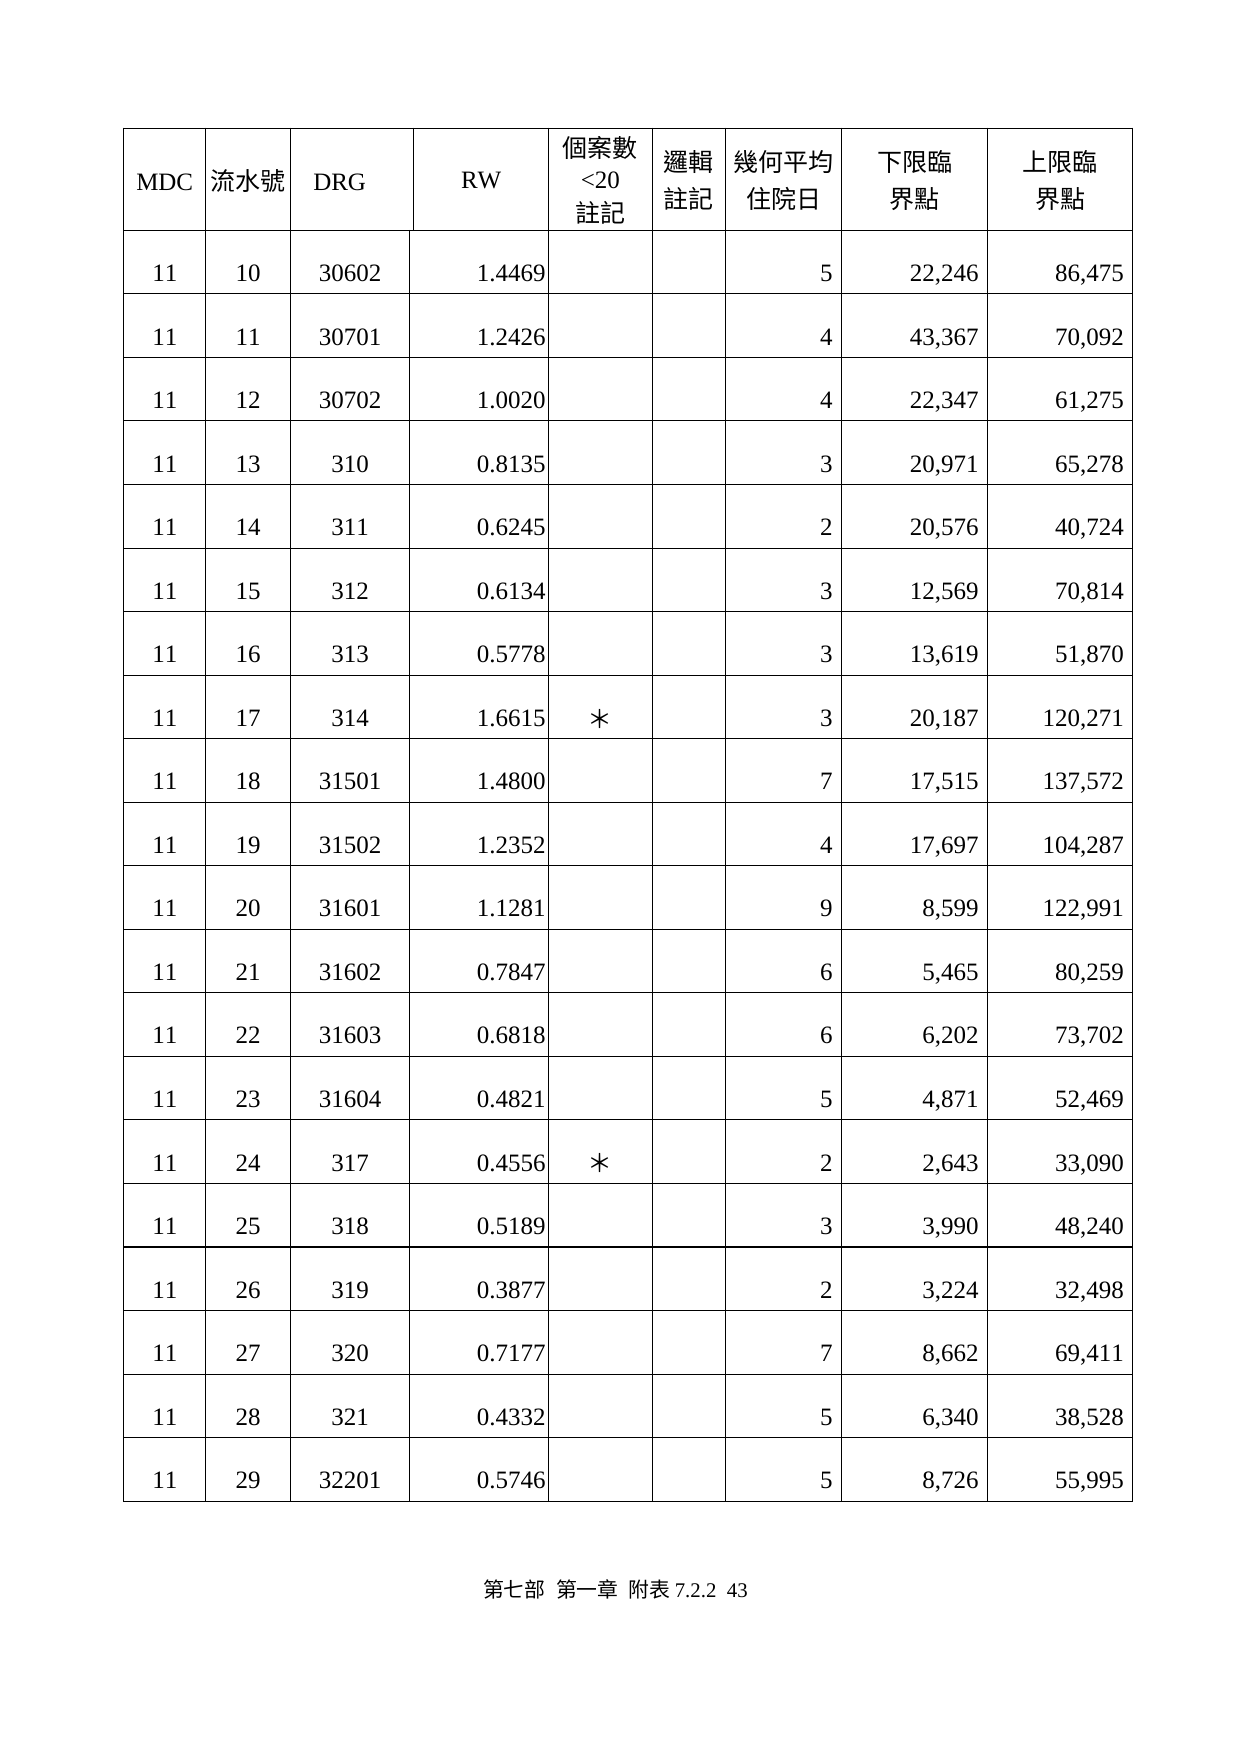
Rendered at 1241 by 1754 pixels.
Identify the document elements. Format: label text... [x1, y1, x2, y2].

table_cell [549, 358, 652, 420]
table_cell 11 [124, 1438, 205, 1501]
table_cell 11 [124, 930, 205, 992]
table_cell [549, 1311, 652, 1373]
table_cell 3 [726, 1184, 841, 1246]
table_cell [549, 485, 652, 547]
table_cell 70,814 [988, 549, 1132, 611]
table_cell 4,871 [842, 1057, 987, 1119]
table_cell 1.4469 [410, 231, 548, 293]
table_cell ＊ [549, 1120, 652, 1183]
table_cell 30702 [291, 358, 409, 420]
table_cell 0.5778 [410, 612, 548, 674]
table_cell 11 [124, 1311, 205, 1373]
table_cell 11 [124, 803, 205, 865]
table_cell 24 [206, 1120, 290, 1183]
table_cell [549, 866, 652, 929]
table_cell 61,275 [988, 358, 1132, 420]
table_cell 0.4821 [410, 1057, 548, 1119]
table_cell [549, 231, 652, 293]
table_cell 313 [291, 612, 409, 674]
table_cell 310 [291, 421, 409, 484]
table_cell [653, 993, 725, 1056]
table_cell 13,619 [842, 612, 987, 674]
table_cell [653, 231, 725, 293]
table_cell 5,465 [842, 930, 987, 992]
table_header MDC [124, 129, 205, 230]
table_cell 0.5746 [410, 1438, 548, 1501]
table_cell 55,995 [988, 1438, 1132, 1501]
table_cell [549, 930, 652, 992]
table_cell 51,870 [988, 612, 1132, 674]
table_cell [653, 1120, 725, 1183]
table_cell 12 [206, 358, 290, 420]
table_header 流水號 [206, 129, 290, 230]
table_cell 65,278 [988, 421, 1132, 484]
table_cell 22 [206, 993, 290, 1056]
table_cell [653, 358, 725, 420]
table_cell 2 [726, 1120, 841, 1183]
table_cell [653, 1248, 725, 1310]
table_cell 17,515 [842, 739, 987, 802]
table_cell 26 [206, 1248, 290, 1310]
table_cell 11 [124, 866, 205, 929]
table_cell 14 [206, 485, 290, 547]
table_cell 0.6818 [410, 993, 548, 1056]
table_cell 321 [291, 1375, 409, 1437]
table_cell 11 [124, 485, 205, 547]
table_cell 0.7177 [410, 1311, 548, 1373]
table_cell 0.3877 [410, 1248, 548, 1310]
table_cell 20,187 [842, 676, 987, 738]
table_cell 12,569 [842, 549, 987, 611]
table_cell 3,224 [842, 1248, 987, 1310]
table_cell 6 [726, 930, 841, 992]
table_cell 1.1281 [410, 866, 548, 929]
table_cell 3 [726, 549, 841, 611]
table_cell 4 [726, 294, 841, 357]
table_cell 7 [726, 1311, 841, 1373]
table_cell 10 [206, 231, 290, 293]
table_cell [653, 294, 725, 357]
table_cell [549, 1057, 652, 1119]
table_cell 20,576 [842, 485, 987, 547]
table_cell 31502 [291, 803, 409, 865]
table_cell 22,347 [842, 358, 987, 420]
table_cell [653, 739, 725, 802]
table_cell [549, 1248, 652, 1310]
table_cell 8,662 [842, 1311, 987, 1373]
table_cell 0.7847 [410, 930, 548, 992]
table_cell 5 [726, 231, 841, 293]
table_cell 31602 [291, 930, 409, 992]
table_cell 8,599 [842, 866, 987, 929]
table_cell 0.4556 [410, 1120, 548, 1183]
table_cell ＊ [549, 676, 652, 738]
table_cell [549, 1375, 652, 1437]
table_cell 314 [291, 676, 409, 738]
table_cell [549, 1438, 652, 1501]
table_cell [653, 549, 725, 611]
table_cell 11 [124, 1057, 205, 1119]
table_cell 52,469 [988, 1057, 1132, 1119]
table_cell 317 [291, 1120, 409, 1183]
table_cell 43,367 [842, 294, 987, 357]
table_cell 11 [206, 294, 290, 357]
table_cell 11 [124, 676, 205, 738]
table_cell [653, 676, 725, 738]
table_cell 2 [726, 1248, 841, 1310]
table_header RW [414, 129, 548, 230]
table_cell 3 [726, 676, 841, 738]
table_cell 5 [726, 1057, 841, 1119]
table_cell 32201 [291, 1438, 409, 1501]
table_cell 2,643 [842, 1120, 987, 1183]
table_cell 0.5189 [410, 1184, 548, 1246]
table_cell 318 [291, 1184, 409, 1246]
table_cell 16 [206, 612, 290, 674]
table_cell 122,991 [988, 866, 1132, 929]
table_cell 1.2352 [410, 803, 548, 865]
table_cell 120,271 [988, 676, 1132, 738]
table_cell 1.0020 [410, 358, 548, 420]
table_cell 21 [206, 930, 290, 992]
table_cell 0.4332 [410, 1375, 548, 1437]
table_cell 20 [206, 866, 290, 929]
table_cell 29 [206, 1438, 290, 1501]
table_cell 11 [124, 1120, 205, 1183]
table_cell 104,287 [988, 803, 1132, 865]
table_cell 0.6134 [410, 549, 548, 611]
table_cell 11 [124, 294, 205, 357]
table_cell [653, 866, 725, 929]
table_cell 0.8135 [410, 421, 548, 484]
table_cell 31601 [291, 866, 409, 929]
table_cell 1.4800 [410, 739, 548, 802]
table_cell 25 [206, 1184, 290, 1246]
table_cell [549, 421, 652, 484]
table_cell 311 [291, 485, 409, 547]
table_cell [653, 1438, 725, 1501]
table_cell 9 [726, 866, 841, 929]
table_cell 320 [291, 1311, 409, 1373]
table_cell [653, 1311, 725, 1373]
table_cell 48,240 [988, 1184, 1132, 1246]
table_cell 11 [124, 612, 205, 674]
table_cell 27 [206, 1311, 290, 1373]
table_cell 11 [124, 421, 205, 484]
table_cell [549, 803, 652, 865]
table_cell 31603 [291, 993, 409, 1056]
table_cell 5 [726, 1438, 841, 1501]
table_cell [653, 612, 725, 674]
table_cell 11 [124, 1248, 205, 1310]
table_cell 30602 [291, 231, 409, 293]
table_cell 31501 [291, 739, 409, 802]
table_cell [653, 1375, 725, 1437]
table_cell 86,475 [988, 231, 1132, 293]
table_cell 1.6615 [410, 676, 548, 738]
table_cell 2 [726, 485, 841, 547]
table_cell 4 [726, 358, 841, 420]
table_cell 11 [124, 739, 205, 802]
table_cell 19 [206, 803, 290, 865]
table_cell 319 [291, 1248, 409, 1310]
table_header 個案數<20 註記 [549, 129, 652, 230]
table_cell 8,726 [842, 1438, 987, 1501]
table_cell 30701 [291, 294, 409, 357]
table_cell [549, 1184, 652, 1246]
table_cell 6,340 [842, 1375, 987, 1437]
table_cell 4 [726, 803, 841, 865]
table_header 上限臨 界點 [988, 129, 1132, 230]
table_cell [549, 549, 652, 611]
table_cell 0.6245 [410, 485, 548, 547]
table_cell 18 [206, 739, 290, 802]
table_cell 28 [206, 1375, 290, 1437]
table_cell 70,092 [988, 294, 1132, 357]
table_cell 22,246 [842, 231, 987, 293]
table_cell 17,697 [842, 803, 987, 865]
table_cell [549, 739, 652, 802]
table_cell 3 [726, 421, 841, 484]
table_cell [549, 612, 652, 674]
table_cell 38,528 [988, 1375, 1132, 1437]
table_header 幾何平均住院日 [726, 129, 841, 230]
table_cell 1.2426 [410, 294, 548, 357]
table_cell 17 [206, 676, 290, 738]
table_cell 11 [124, 993, 205, 1056]
table_cell 33,090 [988, 1120, 1132, 1183]
table_cell 23 [206, 1057, 290, 1119]
table_cell [653, 1057, 725, 1119]
table_cell 40,724 [988, 485, 1132, 547]
table_cell 20,971 [842, 421, 987, 484]
table_cell 80,259 [988, 930, 1132, 992]
table_cell 11 [124, 1375, 205, 1437]
table_cell [653, 485, 725, 547]
table_cell [653, 1184, 725, 1246]
table_cell 73,702 [988, 993, 1132, 1056]
table_cell 3,990 [842, 1184, 987, 1246]
table_cell 15 [206, 549, 290, 611]
table_cell 5 [726, 1375, 841, 1437]
table_cell [653, 803, 725, 865]
table_cell 11 [124, 549, 205, 611]
table_cell 7 [726, 739, 841, 802]
table_cell 32,498 [988, 1248, 1132, 1310]
table_cell 312 [291, 549, 409, 611]
table_cell [653, 930, 725, 992]
table_cell 11 [124, 231, 205, 293]
table_header DRG [291, 129, 413, 230]
table_cell 3 [726, 612, 841, 674]
table_header 下限臨 界點 [842, 129, 987, 230]
table_cell 31604 [291, 1057, 409, 1119]
table_cell 11 [124, 358, 205, 420]
table_cell [653, 421, 725, 484]
table_cell 69,411 [988, 1311, 1132, 1373]
table_cell 137,572 [988, 739, 1132, 802]
table_cell 13 [206, 421, 290, 484]
table_cell 6,202 [842, 993, 987, 1056]
table_cell 11 [124, 1184, 205, 1246]
table_cell [549, 993, 652, 1056]
table_header 邏輯註記 [653, 129, 725, 230]
table_cell 6 [726, 993, 841, 1056]
table_cell [549, 294, 652, 357]
